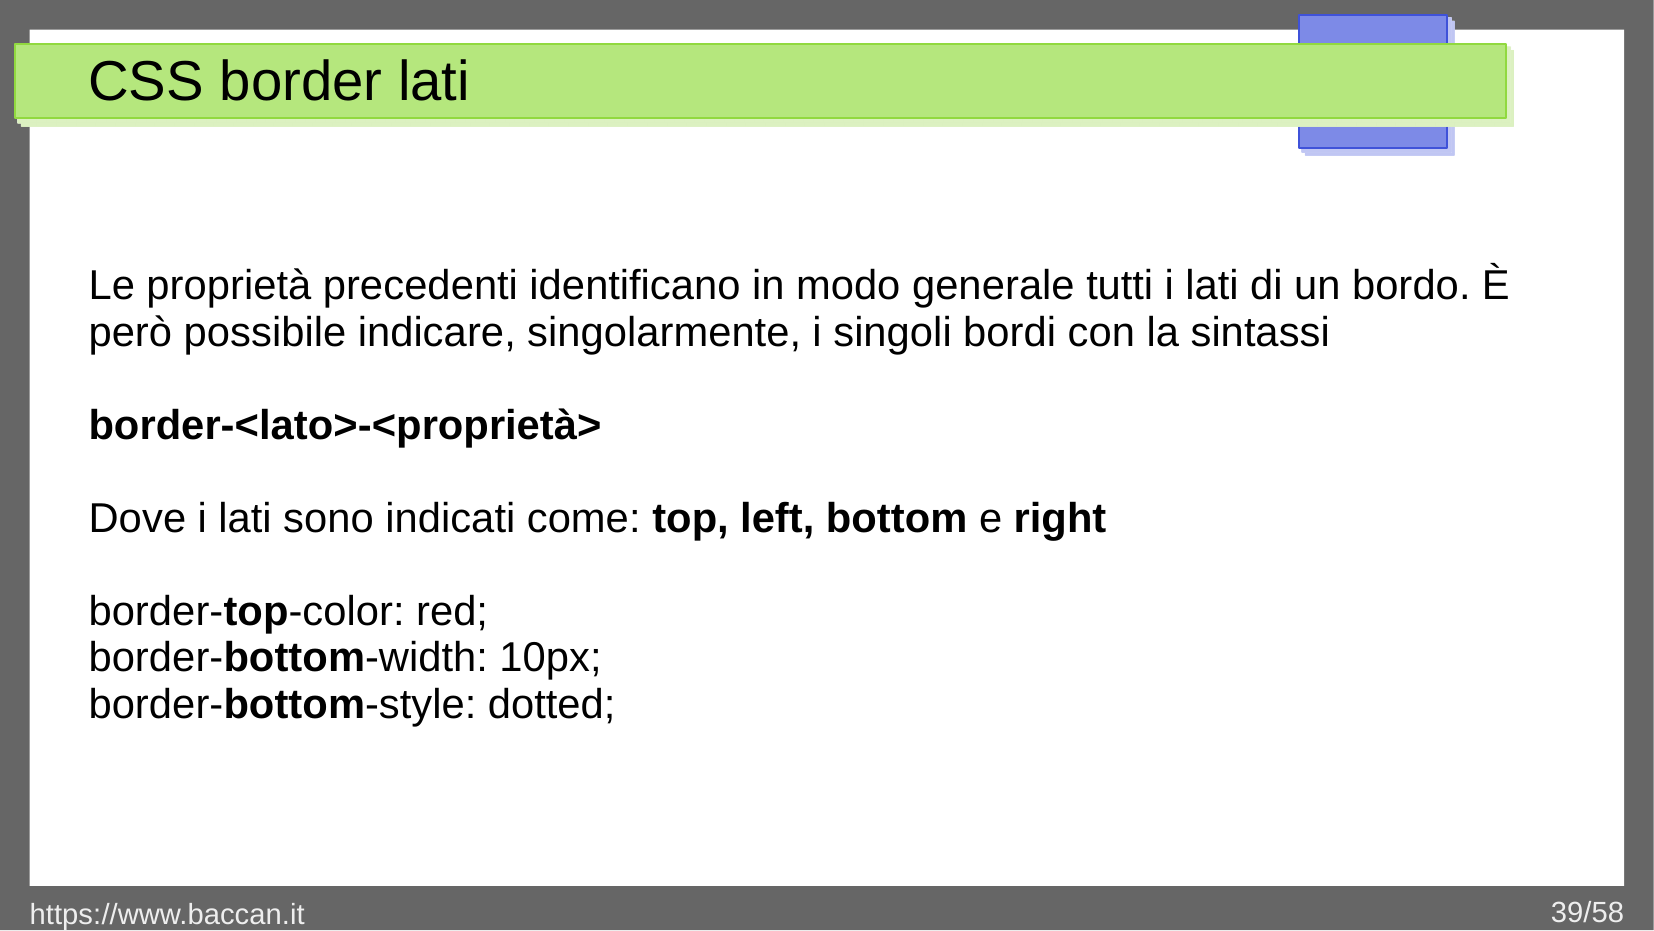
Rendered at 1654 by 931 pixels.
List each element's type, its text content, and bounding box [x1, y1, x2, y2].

title CSS border lati [88, 44, 1506, 119]
text_box Le proprietà precedenti identificano in modo generale tutti i lati di un bordo. È però possibile indicare, singolarmente, i singoli bordi con la sintassi border-<lato>-<proprietà> Dove i lati sono indicati come: top, left, bottom e right border-top-color: red; border-bottom-width: 10px; border-bottom-style: dotted; [88, 169, 1565, 820]
